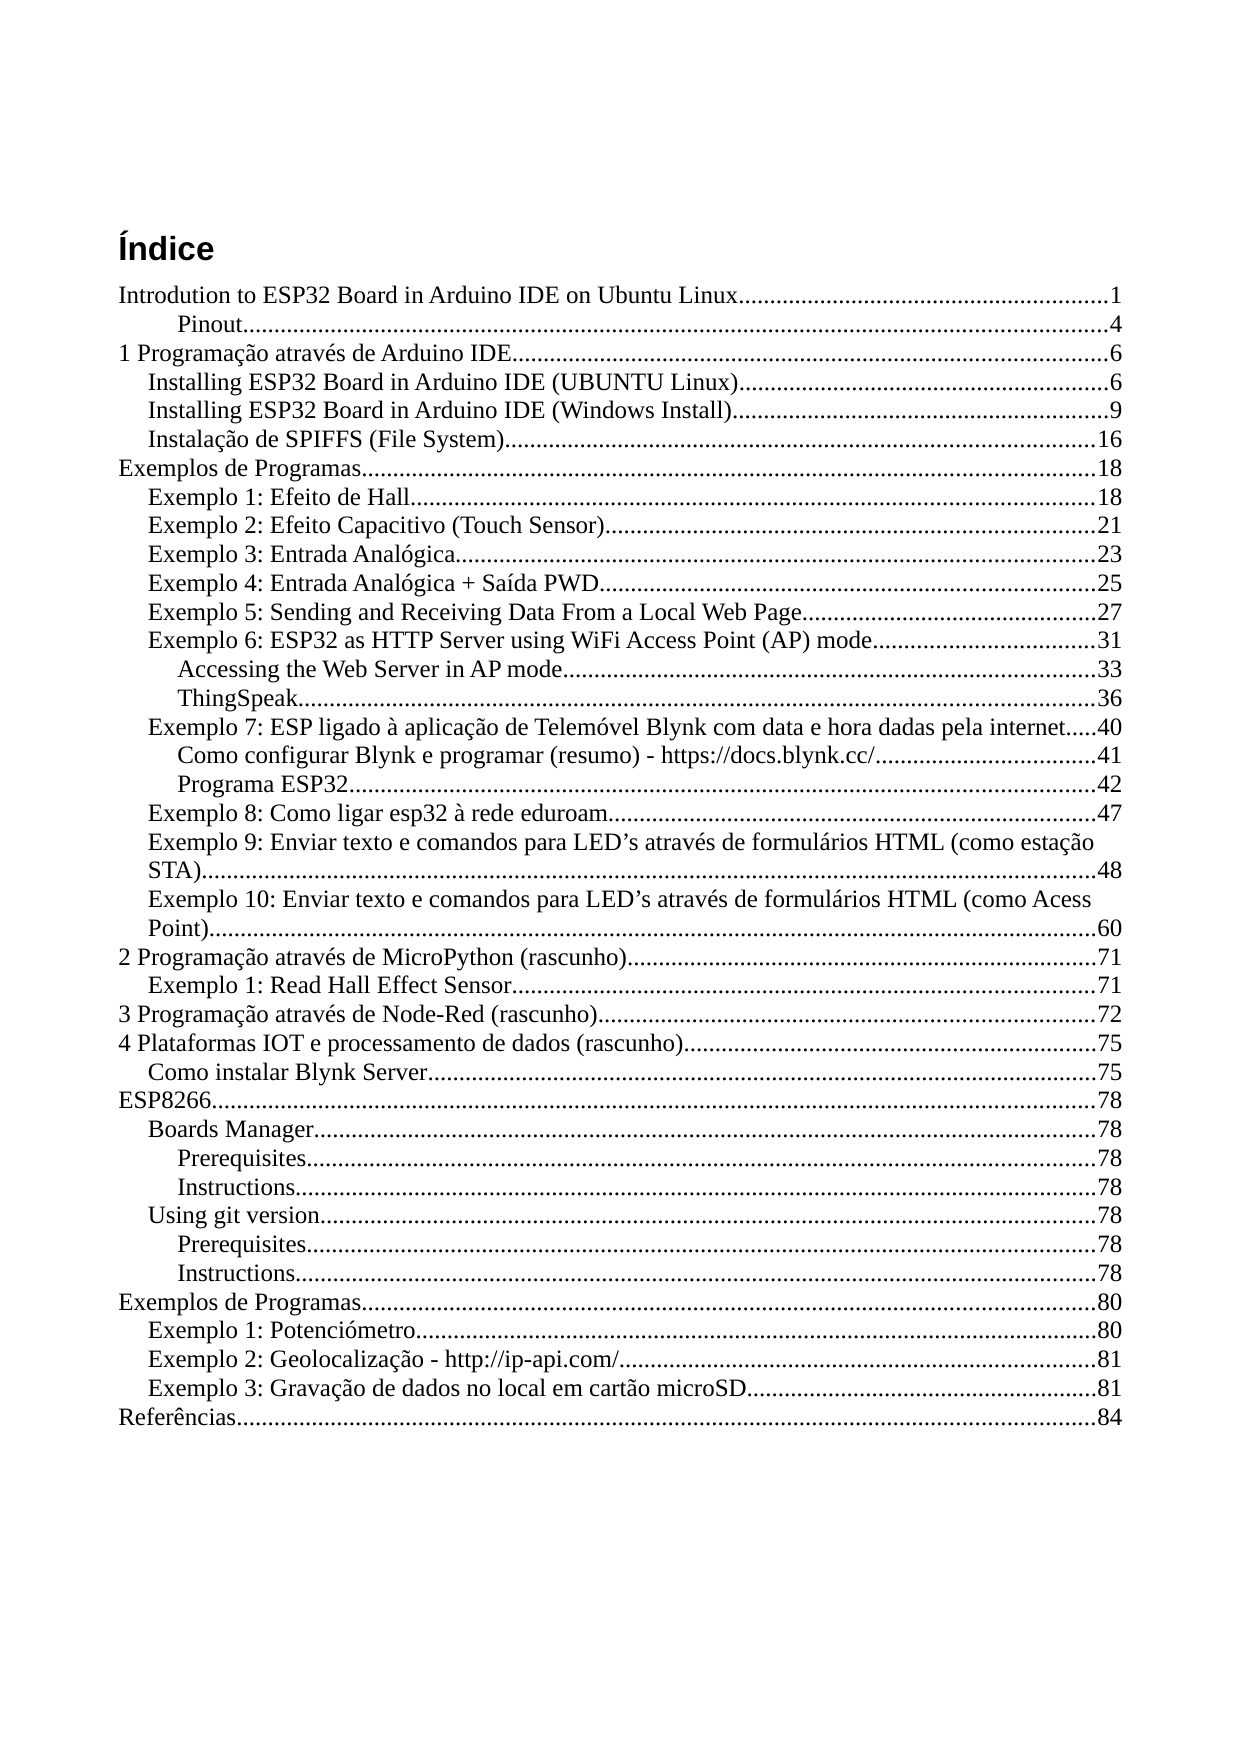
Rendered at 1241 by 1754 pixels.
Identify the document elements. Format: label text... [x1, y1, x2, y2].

text Exemplos de Programas 80 [118, 1287, 1122, 1315]
text 3 Programação através de Node-Red (rascunho) 72 [118, 999, 1122, 1028]
text Como configurar Blynk e programar (resumo) - https://docs.blynk.cc/ 41 [177, 740, 1122, 769]
text Exemplo 2: Efeito Capacitivo (Touch Sensor) 21 [148, 510, 1122, 539]
text Exemplo 9: Enviar texto e comandos para LED’s através de formulários HTML (como estação STA) 48 [148, 827, 1122, 884]
text Installing ESP32 Board in Arduino IDE (Windows Install) 9 [148, 395, 1122, 424]
text Exemplo 5: Sending and Receiving Data From a Local Web Page 27 [148, 597, 1122, 625]
text Como instalar Blynk Server 75 [148, 1057, 1122, 1085]
text Boards Manager 78 [148, 1114, 1122, 1143]
text Accessing the Web Server in AP mode 33 [177, 654, 1122, 683]
text ESP8266 78 [118, 1085, 1122, 1114]
text ThingSpeak 36 [177, 683, 1122, 712]
text Exemplo 10: Enviar texto e comandos para LED’s através de formulários HTML (como Acess Point) 60 [148, 884, 1122, 942]
text Exemplo 1: Potenciómetro 80 [148, 1315, 1122, 1344]
text 2 Programação através de MicroPython (rascunho) 71 [118, 942, 1122, 970]
text Installing ESP32 Board in Arduino IDE (UBUNTU Linux) 6 [148, 367, 1122, 395]
text Using git version 78 [148, 1200, 1122, 1229]
subtitle Índice [118, 229, 1122, 268]
text Pinout 4 [177, 309, 1122, 338]
text Exemplo 6: ESP32 as HTTP Server using WiFi Access Point (AP) mode 31 [148, 625, 1122, 654]
text 4 Plataformas IOT e processamento de dados (rascunho) 75 [118, 1028, 1122, 1057]
text Prerequisites 78 [177, 1143, 1122, 1172]
text Referências 84 [118, 1402, 1122, 1430]
text Instructions 78 [177, 1258, 1122, 1287]
text Exemplo 8: Como ligar esp32 à rede eduroam 47 [148, 798, 1122, 827]
text Programa ESP32 42 [177, 769, 1122, 798]
text Exemplo 7: ESP ligado à aplicação de Telemóvel Blynk com data e hora dadas pela internet 40 [148, 712, 1122, 740]
text Instalação de SPIFFS (File System) 16 [148, 424, 1122, 453]
text 1 Programação através de Arduino IDE 6 [118, 338, 1122, 367]
text Instructions 78 [177, 1172, 1122, 1200]
text Exemplo 1: Read Hall Effect Sensor 71 [148, 970, 1122, 999]
text Exemplo 1: Efeito de Hall 18 [148, 482, 1122, 510]
text Exemplo 3: Entrada Analógica 23 [148, 539, 1122, 568]
text Prerequisites 78 [177, 1229, 1122, 1258]
text Exemplo 2: Geolocalização - http://ip-api.com/ 81 [148, 1344, 1122, 1373]
text Exemplos de Programas 18 [118, 453, 1122, 482]
text Exemplo 3: Gravação de dados no local em cartão microSD 81 [148, 1373, 1122, 1402]
text Introdution to ESP32 Board in Arduino IDE on Ubuntu Linux 1 [118, 280, 1122, 309]
text Exemplo 4: Entrada Analógica + Saída PWD 25 [148, 568, 1122, 597]
